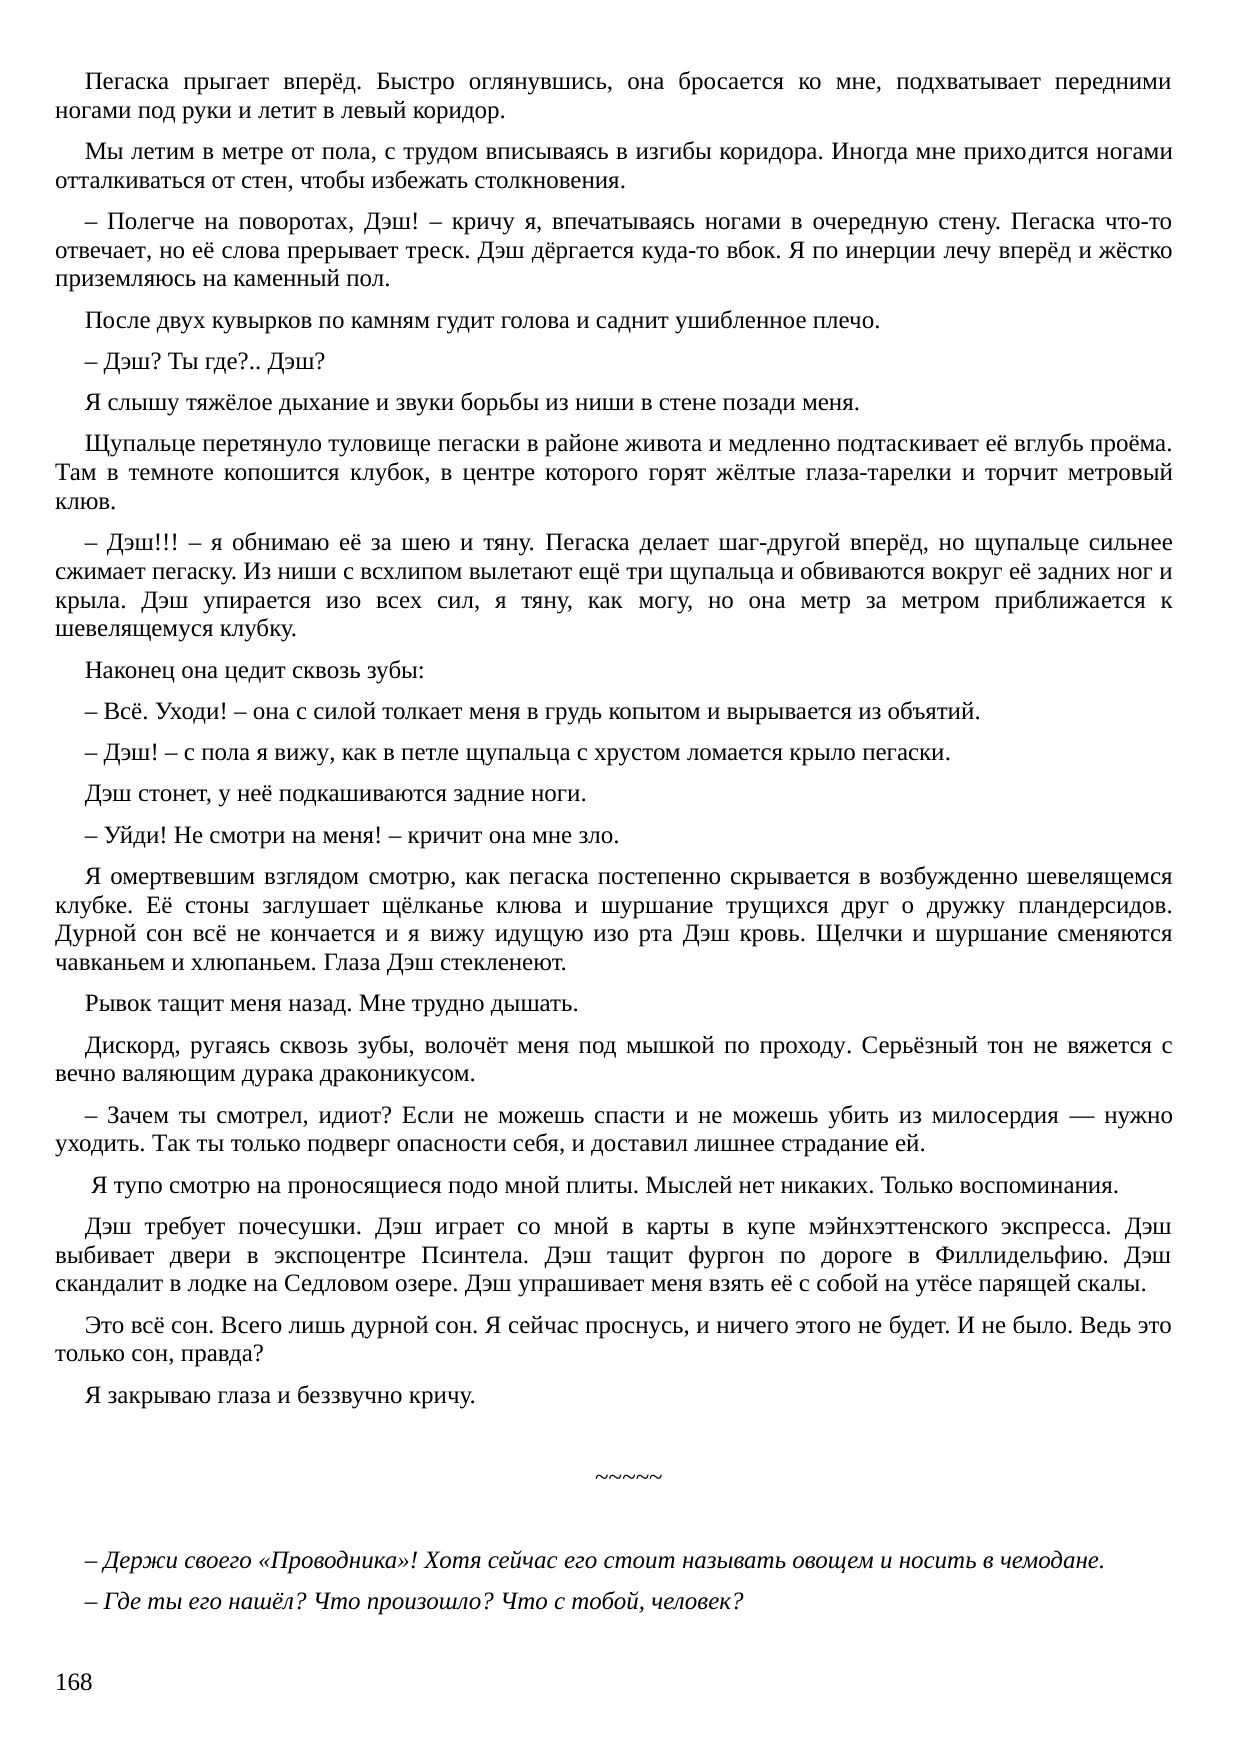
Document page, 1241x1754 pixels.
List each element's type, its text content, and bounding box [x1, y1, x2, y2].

text Мы летим в метре от пола, с трудом вписываясь в изгибы коридора. Иногда мне приходится ногами отталкиваться от стен, чтобы избежать столкновения. [55, 136, 1173, 193]
text Пегаска прыгает вперёд. Быстро оглянувшись, она бросается ко мне, подхватывает передними ногами под руки и летит в левый коридор. [55, 66, 1173, 123]
text Рывок тащит меня назад. Мне трудно дышать. [55, 988, 1173, 1017]
text Дискорд, ругаясь сквозь зубы, волочёт меня под мышкой по проходу. Серьёзный тон не вяжется с вечно валяющим дурака драконикусом. [55, 1030, 1173, 1087]
text После двух кувырков по камням гудит голова и саднит ушибленное плечо. [55, 305, 1173, 333]
text Дэш стонет, у неё подкашиваются задние ноги. [55, 778, 1173, 807]
text Я тупо смотрю на проносящиеся подо мной плиты. Мыслей нет никаких. Только воспоминания. [55, 1170, 1173, 1198]
text Я слышу тяжёлое дыхание и звуки борьбы из ниши в стене позади меня. [55, 387, 1173, 416]
text – Держи своего «Проводника»! Хотя сейчас его стоит называть овощем и носить в чемодане. [55, 1545, 1173, 1573]
text Это всё сон. Всего лишь дурной сон. Я сейчас проснусь, и ничего этого не будет. И не было. Ведь это только сон, правда? [55, 1310, 1173, 1367]
text – Дэш!!! – я обнимаю её за шею и тяну. Пегаска делает шаг-другой вперёд, но щупальце сильнее сжимает пегаску. Из ниши с всхлипом вылетают ещё три щупальца и обвиваются вокруг её задних ног и крыла. Дэш упирается изо всех сил, я тяну, как могу, но она метр за метром приближается к шевелящемуся клубку. [55, 527, 1173, 642]
text – Полегче на поворотах, Дэш! – кричу я, впечатываясь ногами в очередную стену. Пегаска что-то отвечает, но её слова прерывает треск. Дэш дёргается куда-то вбок. Я по инерции лечу вперёд и жёстко приземляюсь на каменный пол. [55, 206, 1173, 292]
text – Где ты его нашёл? Что произошло? Что с тобой, человек? [55, 1586, 1173, 1615]
text Наконец она цедит сквозь зубы: [55, 655, 1173, 683]
text ~~~~~ [55, 1462, 1173, 1491]
text – Зачем ты смотрел, идиот? Если не можешь спасти и не можешь убить из милосердия — нужно уходить. Так ты только подверг опасности себя, и доставил лишнее страдание ей. [55, 1100, 1173, 1157]
text – Всё. Уходи! – она с силой толкает меня в грудь копытом и вырывается из объятий. [55, 696, 1173, 725]
text Щупальце перетянуло туловище пегаски в районе живота и медленно подтаскивает её вглубь проёма. Там в темноте копошится клубок, в центре которого горят жёлтые глаза-тарелки и торчит метровый клюв. [55, 428, 1173, 515]
text – Дэш? Ты где?.. Дэш? [55, 346, 1173, 375]
text – Уйди! Не смотри на меня! – кричит она мне зло. [55, 820, 1173, 848]
text – Дэш! – с пола я вижу, как в петле щупальца с хрустом ломается крыло пегаски. [55, 737, 1173, 766]
text Я закрываю глаза и беззвучно кричу. [55, 1380, 1173, 1408]
text Дэш требует почесушки. Дэш играет со мной в карты в купе мэйнхэттенского экспресса. Дэш выбивает двери в экспоцентре Псинтела. Дэш тащит фургон по дороге в Филлидельфию. Дэш скандалит в лодке на Седловом озере. Дэш упрашивает меня взять её с собой на утёсе парящей скалы. [55, 1211, 1173, 1297]
text Я омертвевшим взглядом смотрю, как пегаска постепенно скрывается в возбужденно шевелящемся клубке. Её стоны заглушает щёлканье клюва и шуршание трущихся друг о дружку пландерсидов. Дурной сон всё не кончается и я вижу идущую изо рта Дэш кровь. Щелчки и шуршание сменяются чавканьем и хлюпаньем. Глаза Дэш стекленеют. [55, 861, 1173, 976]
